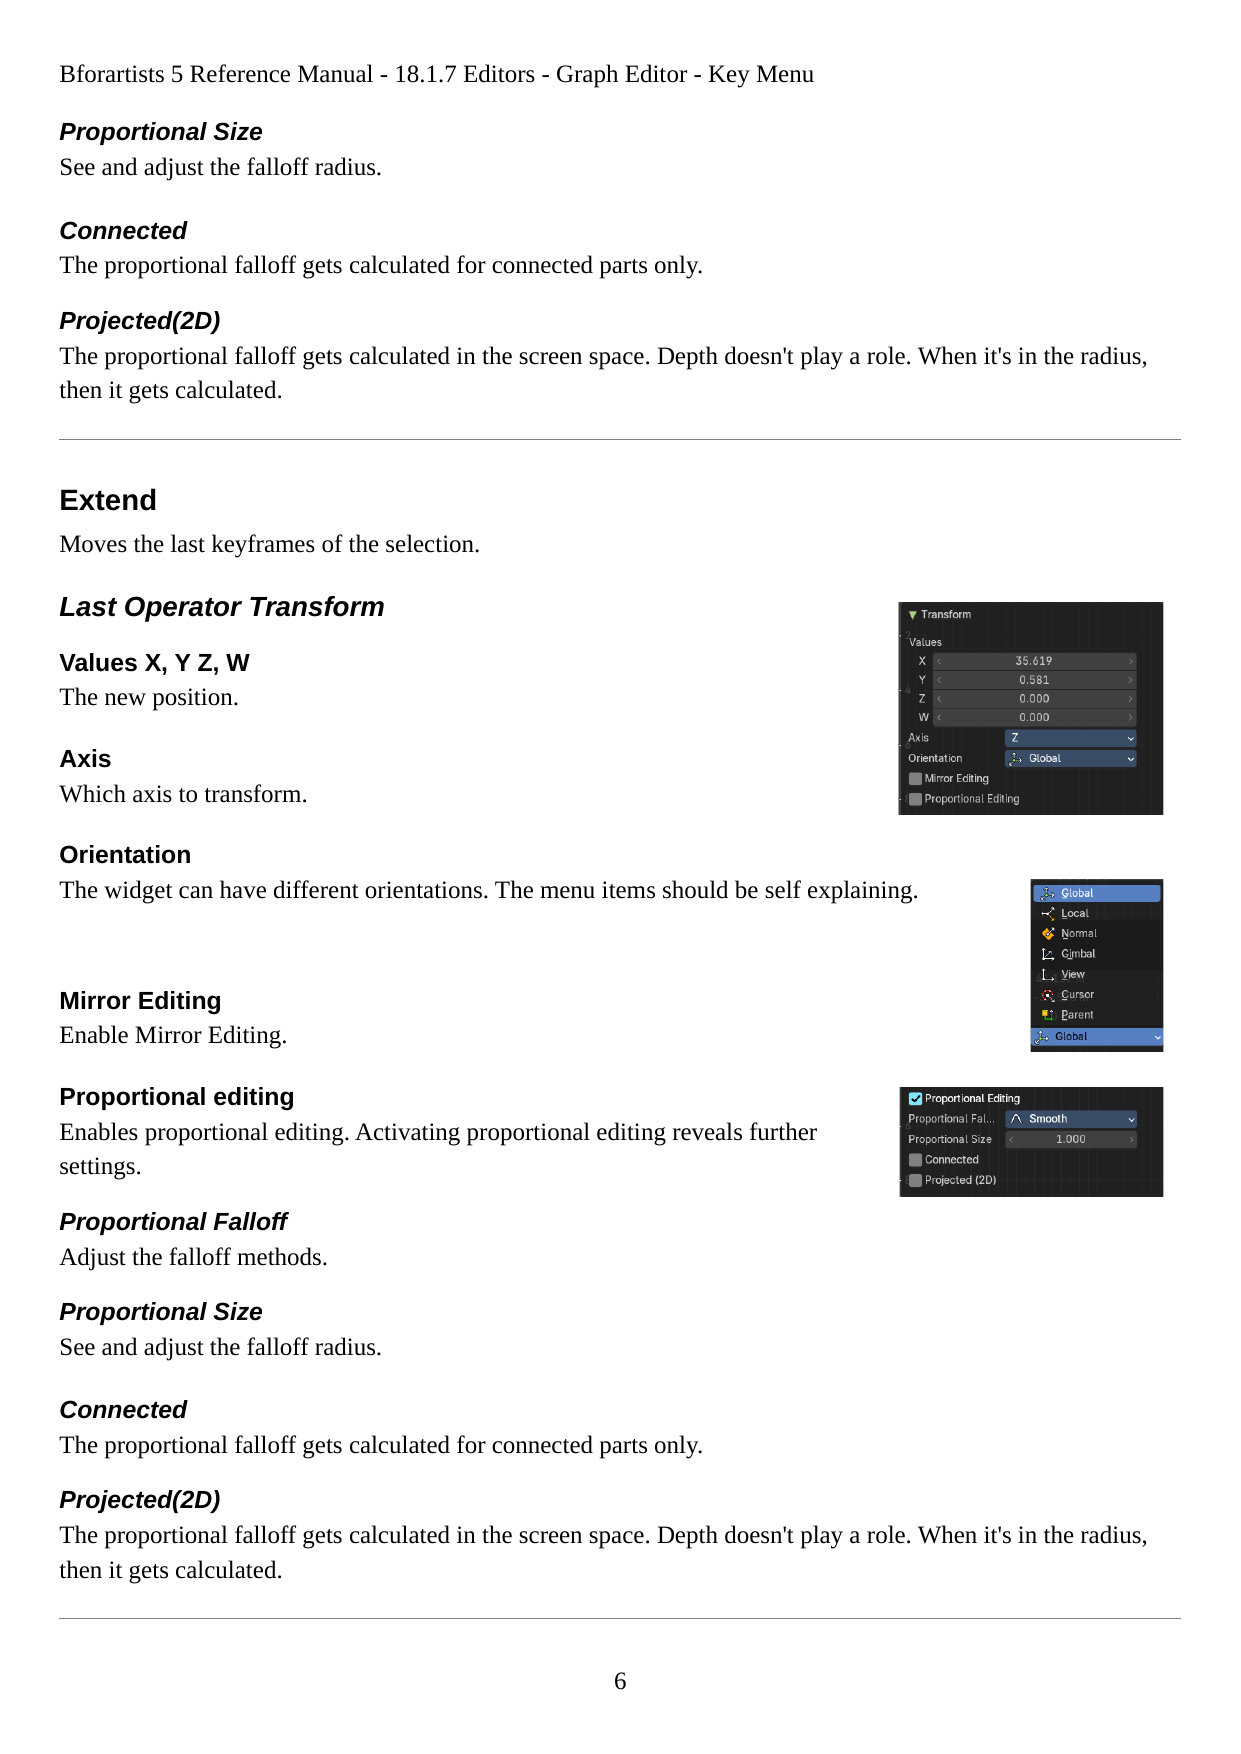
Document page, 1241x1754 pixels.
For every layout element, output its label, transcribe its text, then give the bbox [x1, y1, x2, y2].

subtitle Projected(2D) [59, 1486, 1181, 1514]
subtitle Connected [59, 216, 1181, 244]
text The proportional falloff gets calculated for connected parts only. [59, 1430, 1181, 1459]
subtitle Values X, Y Z, W [59, 648, 898, 676]
subtitle Proportional Size [59, 1297, 1181, 1325]
subtitle Mirror Editing [59, 986, 1030, 1014]
text [1164, 682, 1181, 711]
text See and adjust the falloff radius. [59, 1332, 1181, 1360]
text Enable Mirror Editing. [59, 1021, 1030, 1049]
text The proportional falloff gets calculated in the screen space. Depth doesn't play a role. When it's in the radius, then it gets calculated. [59, 1520, 1181, 1583]
subtitle [1164, 986, 1181, 1014]
text Enables proportional editing. Activating proportional editing reveals further settings. [59, 1117, 899, 1180]
subtitle Proportional Size [59, 117, 1181, 146]
text Which axis to transform. [59, 779, 898, 808]
text [1164, 1021, 1181, 1049]
picture [1030, 879, 1164, 1052]
picture [899, 1087, 1164, 1197]
text See and adjust the falloff radius. [59, 152, 1181, 181]
picture [898, 602, 1164, 815]
subtitle Extend [59, 483, 1181, 517]
subtitle Connected [59, 1395, 1181, 1424]
text The proportional falloff gets calculated for connected parts only. [59, 251, 1181, 279]
subtitle Proportional Falloff [59, 1207, 1181, 1235]
text Adjust the falloff methods. [59, 1242, 1181, 1270]
subtitle Proportional editing [59, 1082, 1181, 1111]
text Moves the last keyframes of the selection. [59, 529, 1181, 558]
text [1164, 779, 1181, 808]
text The widget can have different orientations. The menu items should be self explaining. [59, 875, 1181, 904]
subtitle Last Operator Transform [59, 591, 1181, 623]
subtitle Axis [59, 744, 898, 773]
subtitle [1164, 648, 1181, 676]
text The proportional falloff gets calculated in the screen space. Depth doesn't play a role. When it's in the radius, then it gets calculated. [59, 341, 1181, 404]
subtitle [1164, 744, 1181, 773]
text The new position. [59, 682, 898, 711]
subtitle Orientation [59, 840, 1181, 869]
subtitle Projected(2D) [59, 306, 1181, 334]
